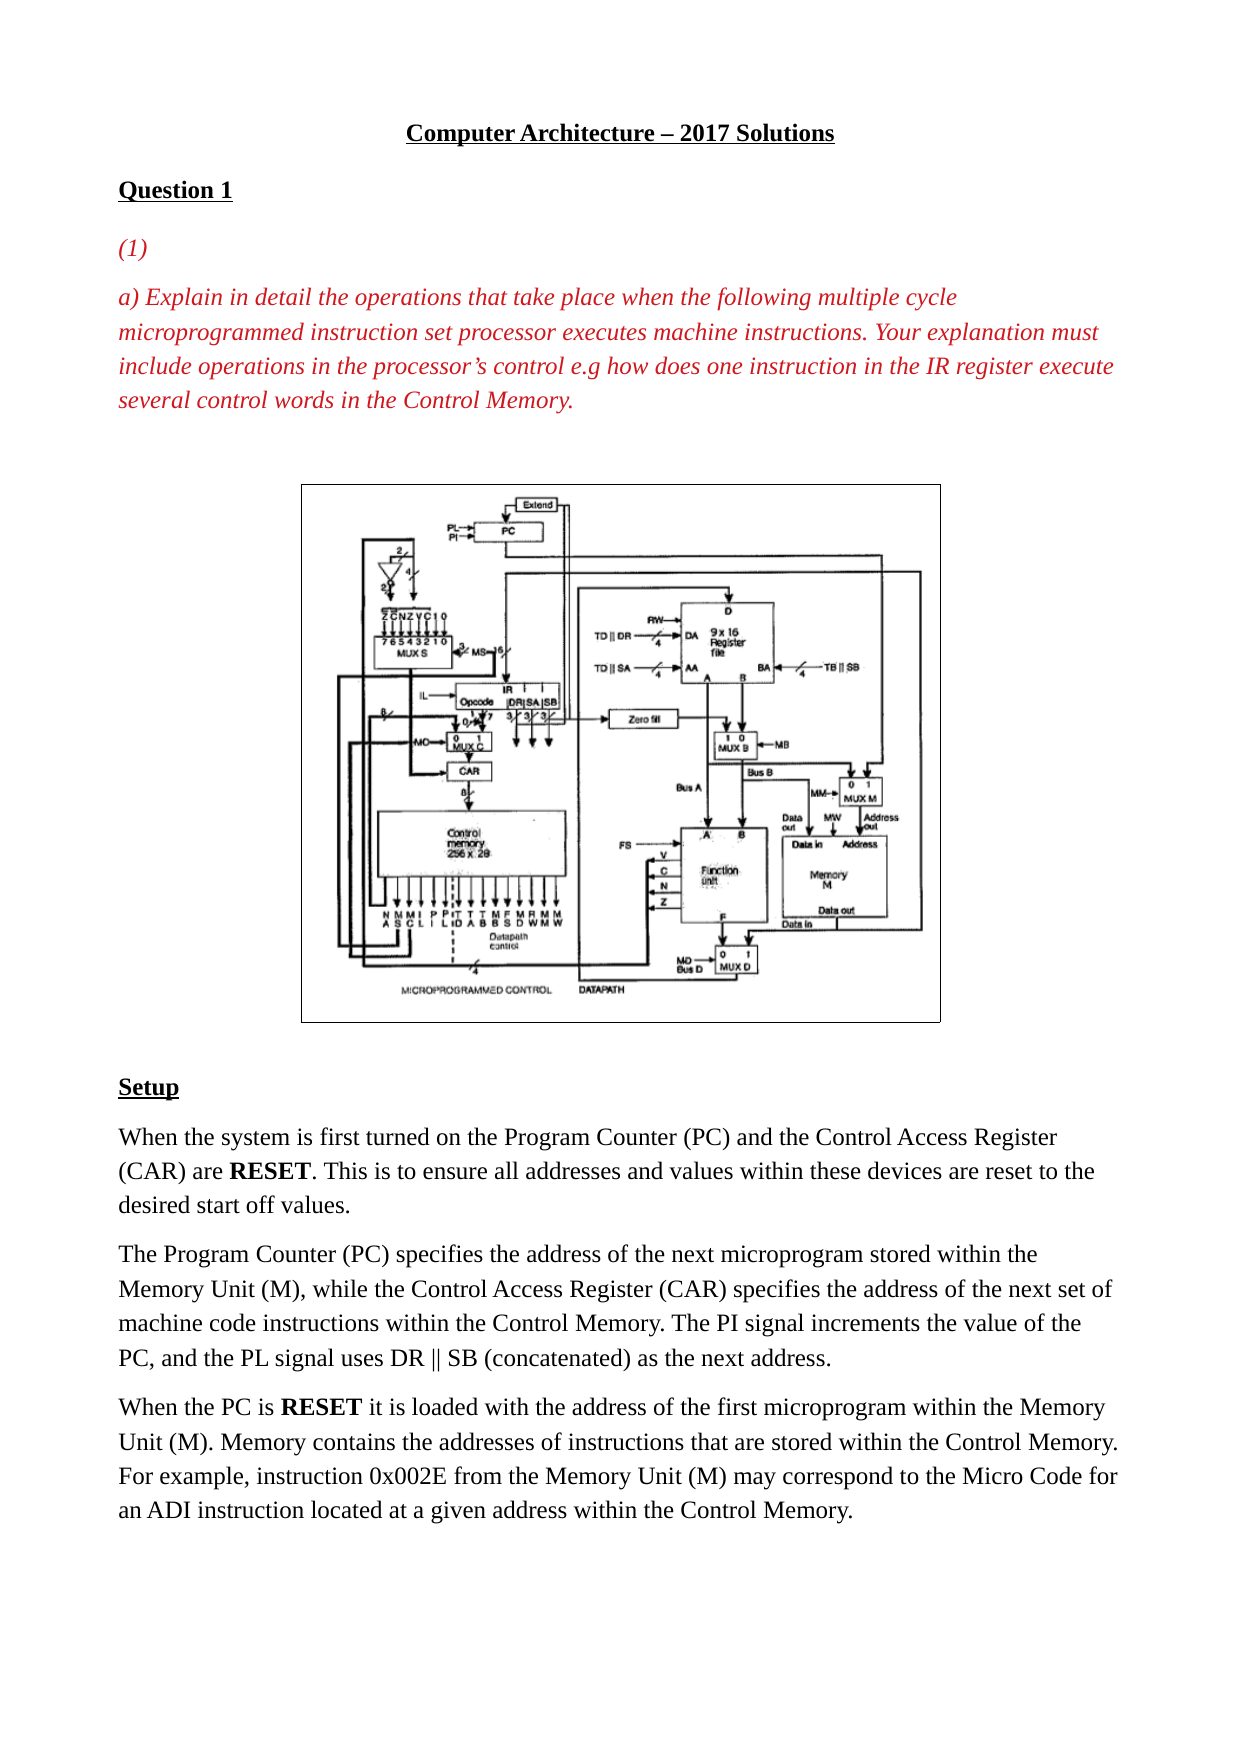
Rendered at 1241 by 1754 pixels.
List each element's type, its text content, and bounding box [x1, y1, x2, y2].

text When the system is first turned on the Program Counter (PC) and the Control Access Register (CAR) are RESET. This is to ensure all addresses and values within these devices are reset to the desired start off values. [118, 1122, 1122, 1219]
text Question 1 [118, 176, 1122, 204]
text The Program Counter (PC) specifies the address of the next microprogram stored within the Memory Unit (M), while the Control Access Register (CAR) specifies the address of the next set of machine code instructions within the Control Memory. The PI signal increments the value of the PC, and the PL signal uses DR || SB (concatenated) as the next address. [118, 1239, 1122, 1372]
text Computer Architecture – 2017 Solutions [118, 118, 1122, 147]
text When the PC is RESET it is loaded with the address of the first microprogram within the Memory Unit (M). Memory contains the addresses of instructions that are stored within the Control Memory. For example, instruction 0x002E from the Memory Unit (M) may correspond to the Micro Code for an ADI instruction located at a given address within the Control Memory. [118, 1392, 1122, 1524]
picture [303, 486, 937, 1019]
text a) Explain in detail the operations that take place when the following multiple cycle microprogrammed instruction set processor executes machine instructions. Your explanation must include operations in the processor’s control e.g how does one instruction in the IR register execute several control words in the Control Memory. [118, 282, 1122, 414]
text Setup [118, 1072, 1122, 1101]
text (1) [118, 233, 1122, 262]
